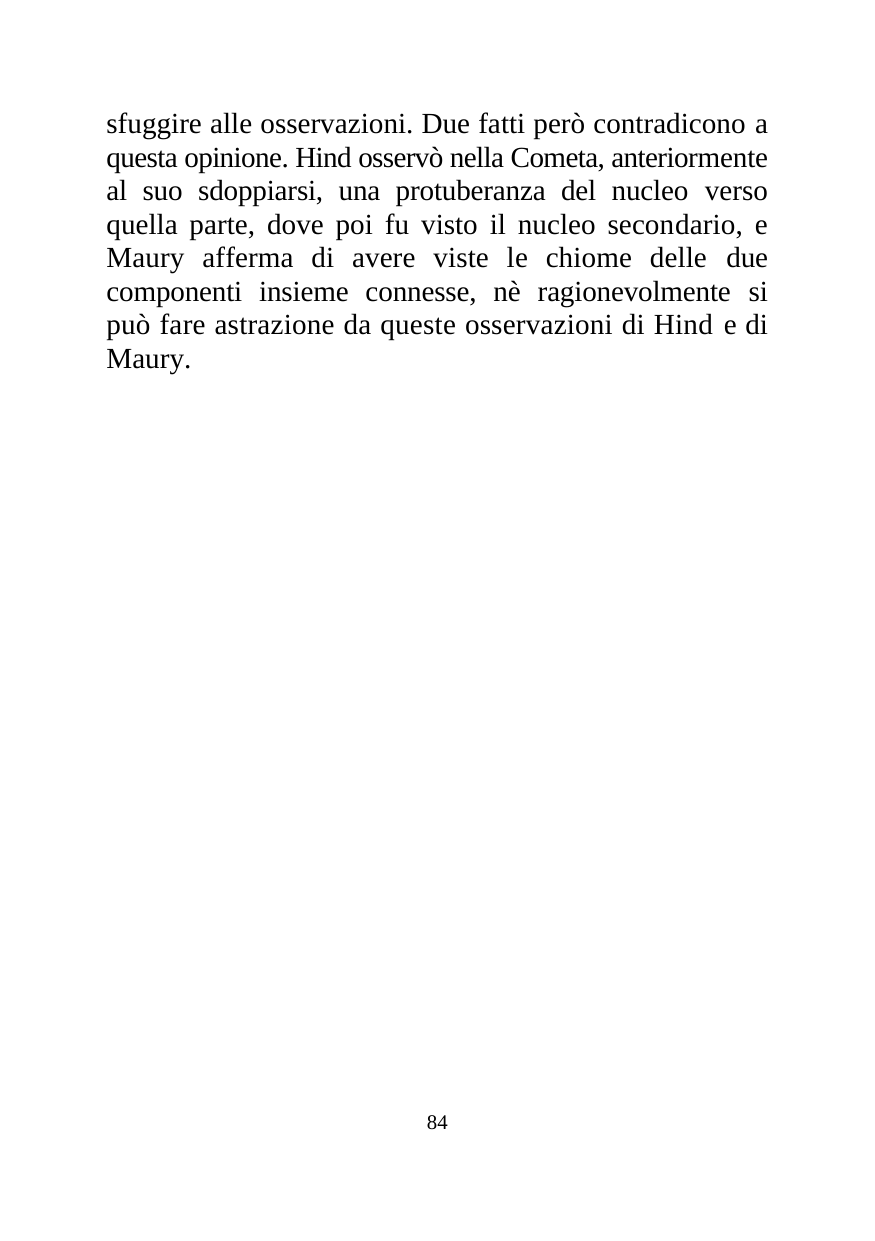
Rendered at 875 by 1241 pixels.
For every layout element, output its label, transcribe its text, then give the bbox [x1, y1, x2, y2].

text sfuggire alle osservazioni. Due fatti però contradicono a questa opinione. Hind osservò nella Cometa, anteriormente al suo sdoppiarsi, una protuberanza del nucleo verso quella parte, dove poi fu visto il nucleo secondario, e Maury afferma di avere viste le chiome delle due componenti insieme connesse, nè ragionevolmente si può fare astrazione da queste osservazioni di Hind e di Maury. [106, 106, 768, 374]
